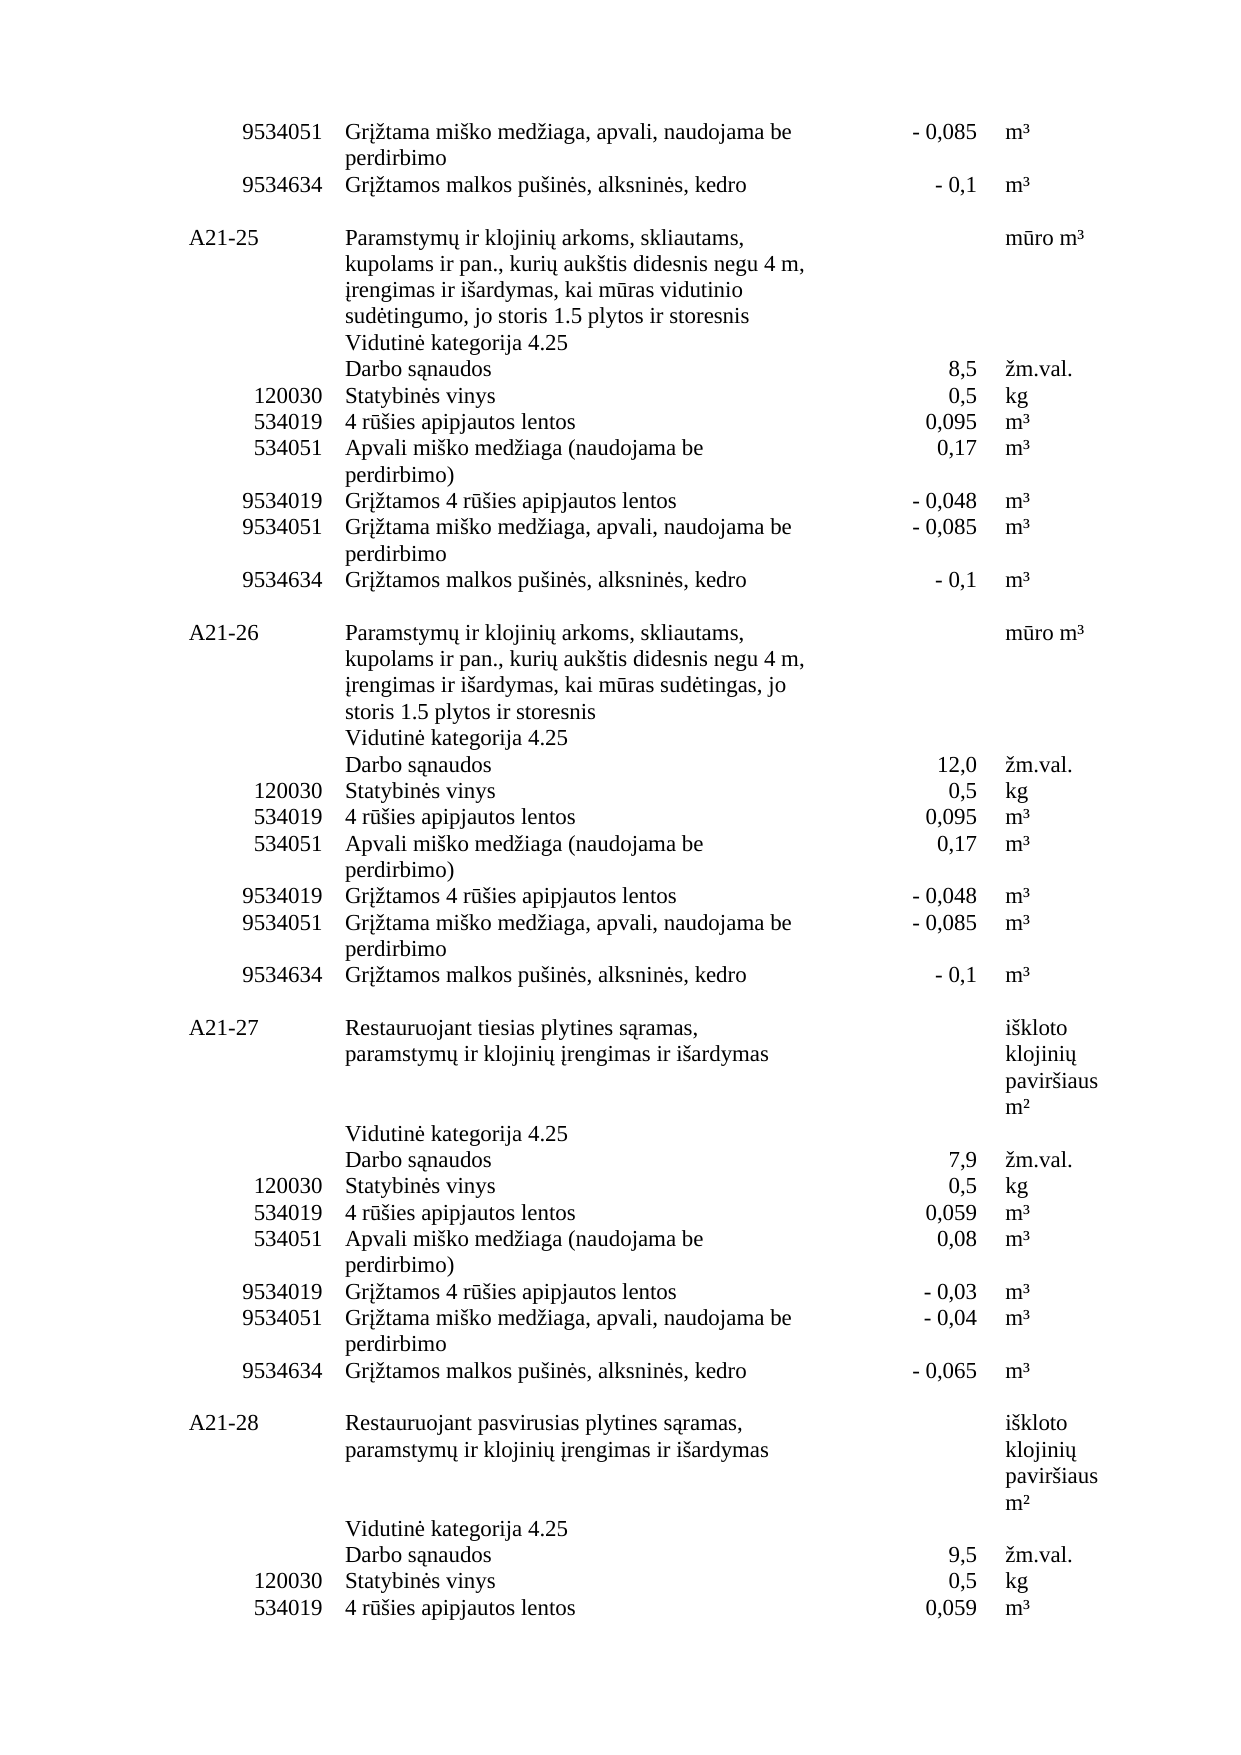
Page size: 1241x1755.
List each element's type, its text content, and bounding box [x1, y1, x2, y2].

table_cell 0,5 [825, 777, 994, 803]
table_cell - 0,1 [825, 961, 994, 988]
table_cell žm.val. [994, 1146, 1127, 1172]
table_cell [177, 751, 333, 777]
table_cell [825, 197, 994, 223]
table_cell iškloto klojinių paviršiaus m² [994, 1014, 1127, 1119]
table_cell [994, 724, 1127, 751]
table_cell Grįžtama miško medžiaga, apvali, naudojama be perdirbimo [334, 118, 825, 171]
table_cell Grįžtama miško medžiaga, apvali, naudojama be perdirbimo [334, 909, 825, 961]
table_cell 4 rūšies apipjautos lentos [334, 803, 825, 830]
table_cell Apvali miško medžiaga (naudojama be perdirbimo) [334, 434, 825, 487]
table_cell m³ [994, 1225, 1127, 1278]
table_cell 9534634 [177, 171, 333, 197]
table_cell [994, 1515, 1127, 1541]
table_cell m³ [994, 909, 1127, 961]
table_cell 8,5 [825, 355, 994, 382]
table_cell 9534634 [177, 566, 333, 592]
table_cell iškloto klojinių paviršiaus m² [994, 1410, 1127, 1515]
table_cell 9534634 [177, 1357, 333, 1383]
table_cell Apvali miško medžiaga (naudojama be perdirbimo) [334, 830, 825, 882]
table_cell 7,9 [825, 1146, 994, 1172]
table_cell 0,059 [825, 1199, 994, 1225]
table_cell - 0,1 [825, 171, 994, 197]
table_cell Paramstymų ir klojinių arkoms, skliautams, kupolams ir pan., kurių aukštis didesnis negu 4 m, įrengimas ir išardymas, kai mūras sudėtingas, jo storis 1.5 plytos ir storesnis [334, 619, 825, 724]
table_cell Apvali miško medžiaga (naudojama be perdirbimo) [334, 1225, 825, 1278]
table_cell Grįžtamos malkos pušinės, alksninės, kedro [334, 961, 825, 988]
table_cell Statybinės vinys [334, 382, 825, 408]
table_cell Grįžtamos malkos pušinės, alksninės, kedro [334, 171, 825, 197]
table_cell [177, 1541, 333, 1568]
table_cell Grįžtama miško medžiaga, apvali, naudojama be perdirbimo [334, 1304, 825, 1357]
table_cell 12,0 [825, 751, 994, 777]
table_cell 534019 [177, 1199, 333, 1225]
table_cell kg [994, 777, 1127, 803]
table_cell 120030 [177, 382, 333, 408]
table_cell [177, 593, 333, 619]
table_cell - 0,1 [825, 566, 994, 592]
table_cell kg [994, 1568, 1127, 1594]
table_cell [825, 329, 994, 355]
table_cell - 0,085 [825, 514, 994, 566]
table_cell m³ [994, 803, 1127, 830]
table_cell Statybinės vinys [334, 777, 825, 803]
table_cell [994, 1383, 1127, 1409]
table_cell 0,17 [825, 830, 994, 882]
table_cell 534051 [177, 434, 333, 487]
table_cell Grįžtamos 4 rūšies apipjautos lentos [334, 883, 825, 909]
table_cell [177, 724, 333, 751]
table_cell 0,059 [825, 1594, 994, 1620]
table_cell 120030 [177, 777, 333, 803]
table_cell Vidutinė kategorija 4.25 [334, 724, 825, 751]
table_cell - 0,048 [825, 883, 994, 909]
table_cell 0,5 [825, 382, 994, 408]
table_cell - 0,04 [825, 1304, 994, 1357]
table_cell Statybinės vinys [334, 1568, 825, 1594]
table_cell 9534051 [177, 1304, 333, 1357]
table_cell 9534019 [177, 883, 333, 909]
table_cell [177, 1120, 333, 1146]
table_cell Grįžtamos malkos pušinės, alksninės, kedro [334, 566, 825, 592]
table_cell m³ [994, 566, 1127, 592]
table_cell kg [994, 1172, 1127, 1199]
table_cell 120030 [177, 1172, 333, 1199]
table_cell Vidutinė kategorija 4.25 [334, 1120, 825, 1146]
table_cell m³ [994, 514, 1127, 566]
table_cell 9534051 [177, 909, 333, 961]
table_cell [825, 619, 994, 724]
table_cell [177, 988, 333, 1014]
table_cell m³ [994, 434, 1127, 487]
table_cell - 0,048 [825, 487, 994, 513]
table_cell 9534051 [177, 514, 333, 566]
table_cell 0,08 [825, 1225, 994, 1278]
table_cell m³ [994, 961, 1127, 988]
table_cell m³ [994, 1594, 1127, 1620]
table_cell [334, 197, 825, 223]
table_cell 534051 [177, 830, 333, 882]
table_cell [177, 1383, 333, 1409]
table_cell 534019 [177, 408, 333, 434]
table_cell žm.val. [994, 355, 1127, 382]
table_cell Restauruojant tiesias plytines sąramas, paramstymų ir klojinių įrengimas ir išardymas [334, 1014, 825, 1119]
table_cell [177, 197, 333, 223]
table_cell 0,5 [825, 1568, 994, 1594]
table_cell m³ [994, 883, 1127, 909]
table_cell 9,5 [825, 1541, 994, 1568]
table_cell m³ [994, 830, 1127, 882]
table_cell A21-27 [177, 1014, 333, 1119]
table_cell 534019 [177, 803, 333, 830]
table_cell A21-28 [177, 1410, 333, 1515]
table_cell Paramstymų ir klojinių arkoms, skliautams, kupolams ir pan., kurių aukštis didesnis negu 4 m, įrengimas ir išardymas, kai mūras vidutinio sudėtingumo, jo storis 1.5 plytos ir storesnis [334, 224, 825, 329]
table_cell Grįžtamos 4 rūšies apipjautos lentos [334, 487, 825, 513]
table_cell m³ [994, 487, 1127, 513]
table_cell [994, 988, 1127, 1014]
table_cell [825, 593, 994, 619]
table_cell [825, 1014, 994, 1119]
table_cell m³ [994, 1199, 1127, 1225]
table_cell m³ [994, 408, 1127, 434]
table_cell [994, 197, 1127, 223]
table_cell [994, 1120, 1127, 1146]
table_cell m³ [994, 1278, 1127, 1304]
table_cell [177, 329, 333, 355]
table_cell - 0,085 [825, 909, 994, 961]
table_cell - 0,065 [825, 1357, 994, 1383]
table_cell A21-25 [177, 224, 333, 329]
table_cell Grįžtama miško medžiaga, apvali, naudojama be perdirbimo [334, 514, 825, 566]
table_cell 9534019 [177, 1278, 333, 1304]
table_cell A21-26 [177, 619, 333, 724]
table_cell 9534051 [177, 118, 333, 171]
table_cell [825, 1515, 994, 1541]
table_cell [177, 1146, 333, 1172]
table_cell 0,095 [825, 803, 994, 830]
table_cell Grįžtamos malkos pušinės, alksninės, kedro [334, 1357, 825, 1383]
table_cell [177, 355, 333, 382]
table_cell Darbo sąnaudos [334, 1146, 825, 1172]
table_cell m³ [994, 1304, 1127, 1357]
table_cell Vidutinė kategorija 4.25 [334, 329, 825, 355]
table_cell [825, 1383, 994, 1409]
table_cell - 0,03 [825, 1278, 994, 1304]
table_cell Darbo sąnaudos [334, 751, 825, 777]
table_cell Darbo sąnaudos [334, 355, 825, 382]
table_cell Grįžtamos 4 rūšies apipjautos lentos [334, 1278, 825, 1304]
table_cell [825, 224, 994, 329]
table_cell [177, 1515, 333, 1541]
table_cell 120030 [177, 1568, 333, 1594]
table_cell m³ [994, 171, 1127, 197]
table_cell [825, 988, 994, 1014]
table_cell žm.val. [994, 751, 1127, 777]
table_cell [994, 329, 1127, 355]
table_cell 534051 [177, 1225, 333, 1278]
table_cell 9534634 [177, 961, 333, 988]
table_cell mūro m³ [994, 224, 1127, 329]
table_cell m³ [994, 1357, 1127, 1383]
table_cell [334, 988, 825, 1014]
table_cell m³ [994, 118, 1127, 171]
table_cell 4 rūšies apipjautos lentos [334, 1199, 825, 1225]
table_cell 9534019 [177, 487, 333, 513]
table_cell mūro m³ [994, 619, 1127, 724]
table_cell Darbo sąnaudos [334, 1541, 825, 1568]
table_cell žm.val. [994, 1541, 1127, 1568]
table_cell - 0,085 [825, 118, 994, 171]
table_cell 0,095 [825, 408, 994, 434]
table_cell [334, 1383, 825, 1409]
table_cell 0,17 [825, 434, 994, 487]
table_cell Statybinės vinys [334, 1172, 825, 1199]
table_cell [994, 593, 1127, 619]
table_cell [334, 593, 825, 619]
table_cell [825, 1120, 994, 1146]
table_cell kg [994, 382, 1127, 408]
table_cell 0,5 [825, 1172, 994, 1199]
table_cell Vidutinė kategorija 4.25 [334, 1515, 825, 1541]
table_cell 534019 [177, 1594, 333, 1620]
table_cell Restauruojant pasvirusias plytines sąramas, paramstymų ir klojinių įrengimas ir išardymas [334, 1410, 825, 1515]
table_cell 4 rūšies apipjautos lentos [334, 1594, 825, 1620]
table_cell [825, 1410, 994, 1515]
table_cell [825, 724, 994, 751]
table_cell 4 rūšies apipjautos lentos [334, 408, 825, 434]
